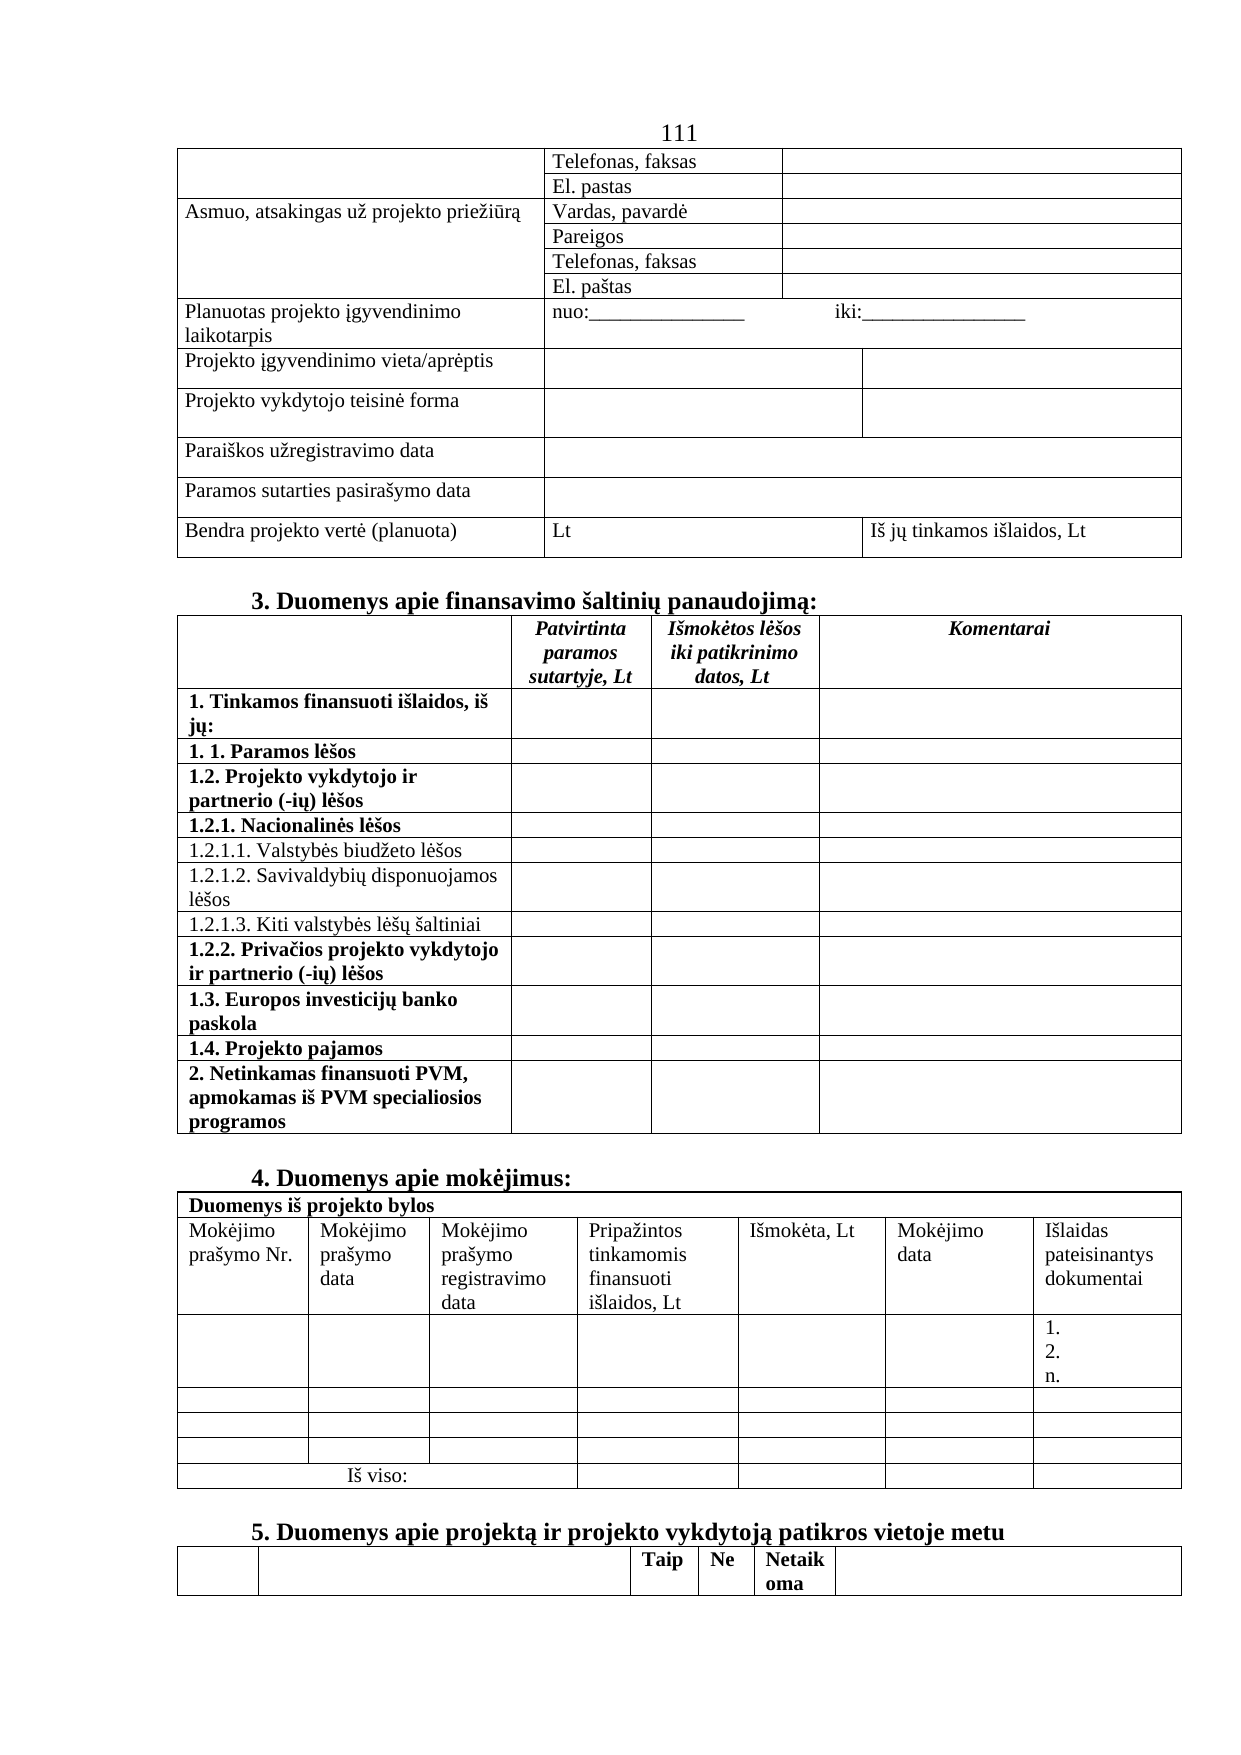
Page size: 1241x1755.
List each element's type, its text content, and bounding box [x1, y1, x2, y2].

table_cell 2. Netinkamas finansuoti PVM, apmokamas iš PVM specialiosios programos [178, 1061, 511, 1133]
table_cell [783, 199, 1181, 223]
table_cell [545, 438, 1181, 477]
table_cell Paramos sutarties pasirašymo data [178, 478, 544, 517]
table_cell [783, 274, 1181, 298]
table_cell [739, 1464, 885, 1487]
table_cell [820, 838, 1181, 862]
table_cell [886, 1315, 1033, 1387]
table_cell 1. 1. Paramos lėšos [178, 739, 511, 763]
table_cell 1.2.1.2. Savivaldybių disponuojamos lėšos [178, 863, 511, 911]
table_cell [178, 1315, 308, 1387]
table_cell 1.2.1.1. Valstybės biudžeto lėšos [178, 838, 511, 862]
table_header Duomenys iš projekto bylos [178, 1193, 1181, 1217]
table_cell [512, 937, 651, 985]
table_cell [820, 912, 1181, 936]
table_cell [652, 1061, 819, 1133]
table_cell [309, 1315, 429, 1387]
table_cell [578, 1438, 738, 1462]
table_cell [820, 1036, 1181, 1060]
table_cell [886, 1413, 1033, 1437]
table_cell Bendra projekto vertė (planuota) [178, 518, 544, 557]
table_cell Vardas, pavardė [545, 199, 782, 223]
table_cell [652, 689, 819, 737]
table_cell [652, 813, 819, 837]
table_cell [652, 912, 819, 936]
table_cell [739, 1413, 885, 1437]
table_cell [1034, 1413, 1181, 1437]
table_cell [652, 764, 819, 812]
table_cell [863, 349, 1181, 387]
table_cell Telefonas, faksas [545, 149, 782, 173]
table_cell [820, 689, 1181, 737]
table_cell Paraiškos užregistravimo data [178, 438, 544, 477]
table_cell [545, 478, 1181, 517]
text 5. Duomenys apie projektą ir projekto vykdytoją patikros vietoje metu [177, 1517, 1181, 1546]
table_cell Projekto įgyvendinimo vieta/aprėptis [178, 349, 544, 387]
table_header [836, 1547, 1181, 1595]
table_cell nuo: iki: [545, 299, 1181, 347]
table_cell [512, 689, 651, 737]
table_cell [512, 1061, 651, 1133]
table_header [178, 616, 511, 688]
table_cell [512, 813, 651, 837]
table_header Išmokėtos lėšos iki patikrinimo datos, Lt [652, 616, 819, 688]
table_header [259, 1547, 630, 1595]
table_cell Asmuo, atsakingas už projekto priežiūrą [178, 199, 544, 298]
table_header Patvirtinta paramos sutartyje, Lt [512, 616, 651, 688]
table_cell 1.2.1.3. Kiti valstybės lėšų šaltiniai [178, 912, 511, 936]
table_cell El. paštas [545, 274, 782, 298]
table_cell [652, 1036, 819, 1060]
table_cell Išmokėta, Lt [739, 1218, 885, 1314]
table_header Taip [631, 1547, 698, 1595]
table_cell Iš jų tinkamos išlaidos, Lt [863, 518, 1181, 557]
table_cell 1. Tinkamos finansuoti išlaidos, iš jų: [178, 689, 511, 737]
table_cell [886, 1438, 1033, 1462]
table_cell 1. 2. n. [1034, 1315, 1181, 1387]
table_cell Iš viso: [178, 1464, 577, 1487]
table_cell [820, 937, 1181, 985]
table_header Komentarai [820, 616, 1181, 688]
table_cell Lt [545, 518, 862, 557]
table_cell [430, 1315, 577, 1387]
table_cell [652, 739, 819, 763]
table_cell El. pastas [545, 174, 782, 198]
table_cell [1034, 1388, 1181, 1412]
table_cell [652, 986, 819, 1034]
table_cell [578, 1464, 738, 1487]
table_cell [578, 1315, 738, 1387]
table_header Netaikoma [755, 1547, 835, 1595]
table_cell [309, 1413, 429, 1437]
table_cell [820, 739, 1181, 763]
table_cell [512, 863, 651, 911]
table_cell Mokėjimo prašymo registravimo data [430, 1218, 577, 1314]
table_cell [178, 1438, 308, 1462]
table_cell [512, 912, 651, 936]
table_cell 1.2.2. Privačios projekto vykdytojo ir partnerio (-ių) lėšos [178, 937, 511, 985]
table_cell [886, 1464, 1033, 1487]
table_cell [739, 1315, 885, 1387]
table_cell [512, 739, 651, 763]
table_cell [652, 863, 819, 911]
table_cell Išlaidas pateisinantys dokumentai [1034, 1218, 1181, 1314]
table_cell [820, 1061, 1181, 1133]
text 4. Duomenys apie mokėjimus: [177, 1163, 1181, 1191]
table_cell Planuotas projekto įgyvendinimo laikotarpis [178, 299, 544, 347]
table_cell Projekto vykdytojo teisinė forma [178, 389, 544, 437]
table_cell [512, 1036, 651, 1060]
table_cell [739, 1438, 885, 1462]
table_cell [1034, 1464, 1181, 1487]
table_cell [430, 1413, 577, 1437]
table_cell Telefonas, faksas [545, 249, 782, 273]
table_cell 1.2. Projekto vykdytojo ir partnerio (-ių) lėšos [178, 764, 511, 812]
table_cell Pareigos [545, 224, 782, 248]
table_cell [512, 764, 651, 812]
table_cell 1.2.1. Nacionalinės lėšos [178, 813, 511, 837]
table_cell 1.3. Europos investicijų banko paskola [178, 986, 511, 1034]
table_cell Mokėjimo prašymo Nr. [178, 1218, 308, 1314]
table_cell 1.4. Projekto pajamos [178, 1036, 511, 1060]
text 3. Duomenys apie finansavimo šaltinių panaudojimą: [177, 586, 1181, 615]
table_cell [783, 249, 1181, 273]
table_cell [512, 986, 651, 1034]
table_header [178, 1547, 258, 1595]
table_cell [178, 1413, 308, 1437]
table_cell [886, 1388, 1033, 1412]
table_cell Pripažintos tinkamomis finansuoti išlaidos, Lt [578, 1218, 738, 1314]
table_cell [652, 937, 819, 985]
table_cell [545, 389, 862, 437]
table_cell [783, 174, 1181, 198]
table_cell [430, 1438, 577, 1462]
table_cell [178, 1388, 308, 1412]
table_cell [1034, 1438, 1181, 1462]
table_cell [820, 813, 1181, 837]
table_cell [309, 1388, 429, 1412]
table_cell [739, 1388, 885, 1412]
table_cell [820, 863, 1181, 911]
table_cell [578, 1388, 738, 1412]
table_cell [309, 1438, 429, 1462]
table_cell [863, 389, 1181, 437]
table_cell [512, 838, 651, 862]
table_cell [652, 838, 819, 862]
table_cell [430, 1388, 577, 1412]
table_cell [545, 349, 862, 387]
table_cell [820, 764, 1181, 812]
table_cell Mokėjimo prašymo data [309, 1218, 429, 1314]
table_cell [178, 149, 544, 198]
table_cell [783, 149, 1181, 173]
table_cell Mokėjimo data [886, 1218, 1033, 1314]
table_header Ne [699, 1547, 754, 1595]
table_cell [578, 1413, 738, 1437]
table_cell [783, 224, 1181, 248]
table_cell [820, 986, 1181, 1034]
